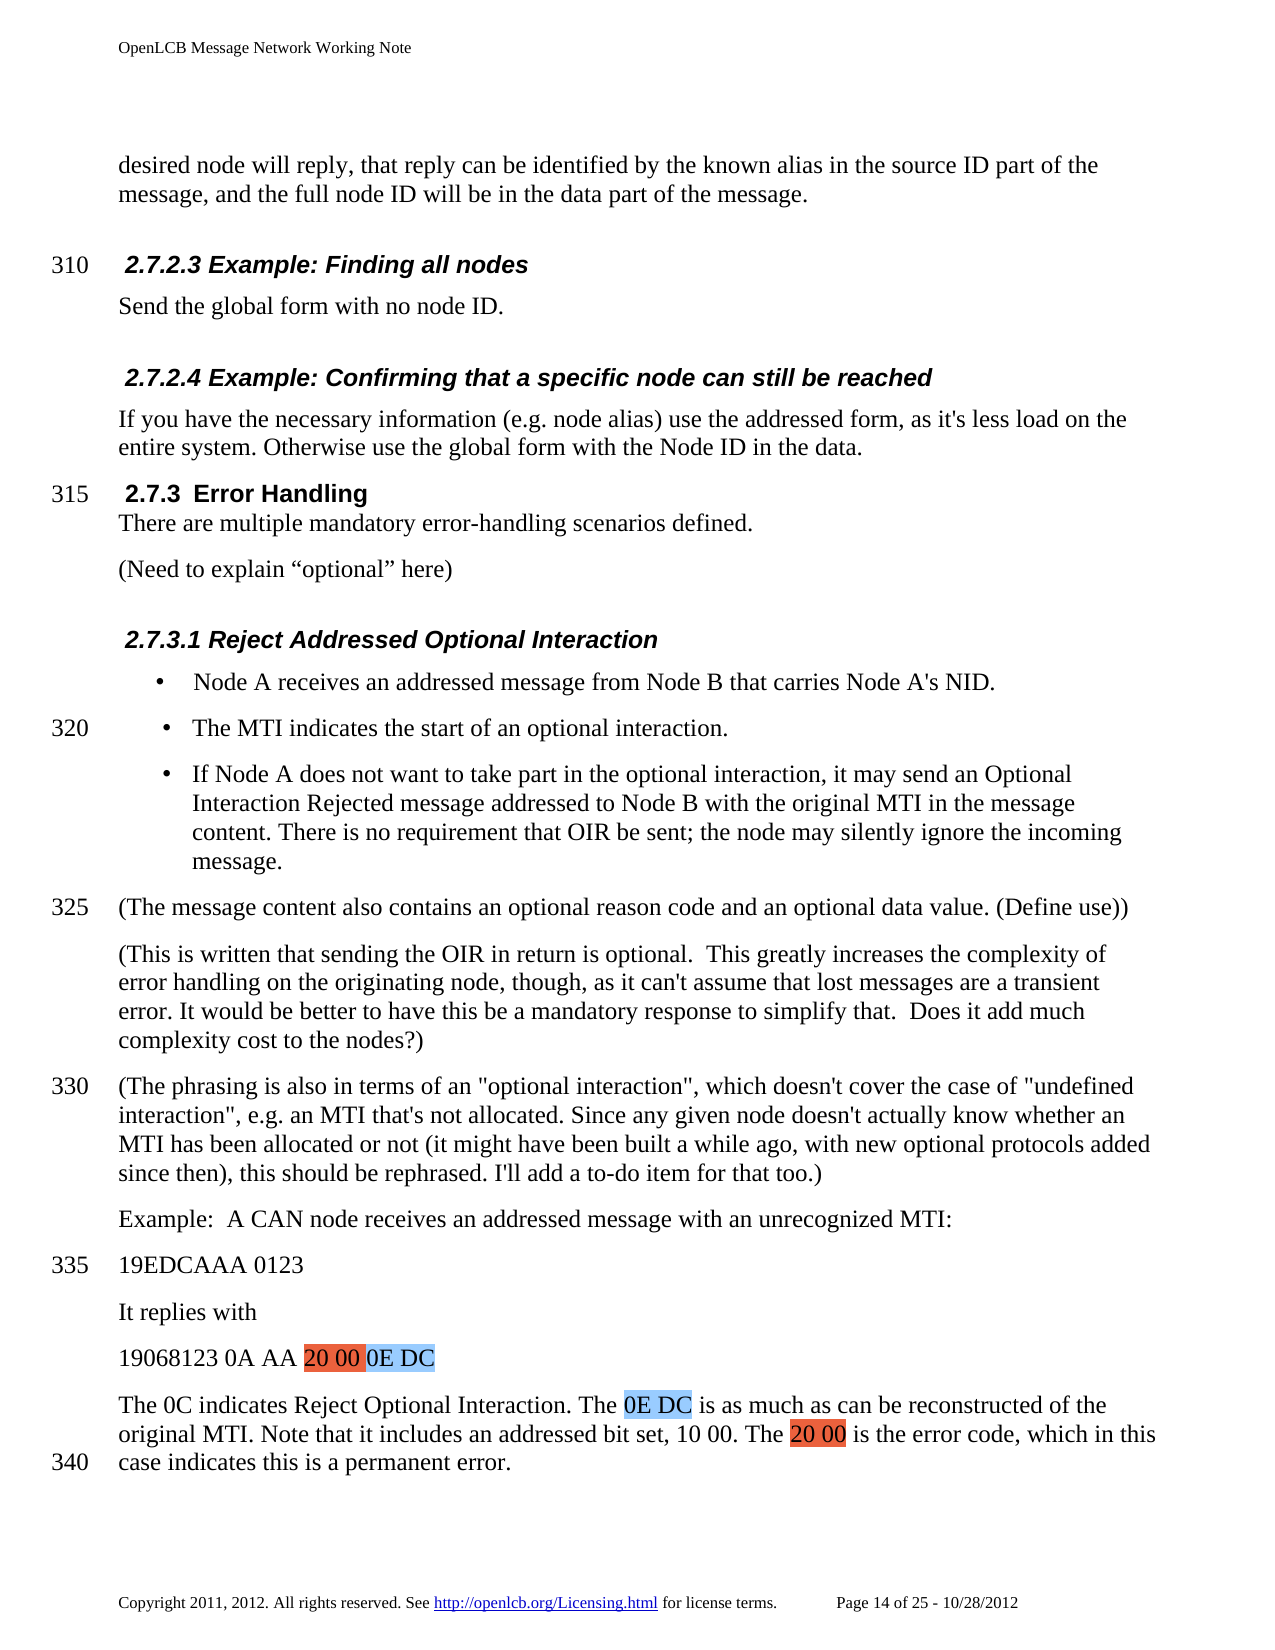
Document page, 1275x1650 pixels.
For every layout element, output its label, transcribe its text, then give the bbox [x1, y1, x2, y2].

text 19068123 0A AA 20 00 0E DC [118, 1343, 1157, 1372]
subtitle Reject Addressed Optional Interaction [118, 626, 1157, 654]
text (The phrasing is also in terms of an "optional interaction", which doesn't cover the case of "undefined interaction", e.g. an MTI that's not allocated. Since any given node doesn't actually know whether an MTI has been allocated or not (it might have been built a while ago, with new optional protocols added since then), this should be rephrased. I'll add a to-do item for that too.) [118, 1071, 1157, 1186]
text (Need to explain “optional” here) [118, 554, 1157, 583]
subtitle Example: Confirming that a specific node can still be reached [118, 363, 1157, 391]
text There are multiple mandatory error-handling scenarios defined. [118, 508, 1157, 536]
list Node A receives an addressed message from Node B that carries Node A's NID. [156, 667, 1157, 695]
text If you have the necessary information (e.g. node alias) use the addressed form, as it's less load on the entire system. Otherwise use the global form with the Node ID in the data. [118, 404, 1157, 461]
list The MTI indicates the start of an optional interaction. [162, 713, 1157, 742]
text Example: A CAN node receives an addressed message with an unrecognized MTI: [118, 1204, 1157, 1233]
subtitle Example: Finding all nodes [118, 250, 1157, 279]
list If Node A does not want to take part in the optional interaction, it may send an Optional Interaction Rejected message addressed to Node B with the original MTI in the message content. There is no requirement that OIR be sent; the node may silently ignore the incoming message. [162, 759, 1157, 874]
subtitle Error Handling [118, 479, 1157, 508]
text (This is written that sending the OIR in return is optional. This greatly increases the complexity of error handling on the originating node, though, as it can't assume that lost messages are a transient error. It would be better to have this be a mandatory response to simplify that. Does it add much complexity cost to the nodes?) [118, 939, 1157, 1054]
text It replies with [118, 1297, 1157, 1326]
text desired node will reply, that reply can be identified by the known alias in the source ID part of the message, and the full node ID will be in the data part of the message. [118, 150, 1157, 207]
text The 0C indicates Reject Optional Interaction. The 0E DC is as much as can be reconstructed of the original MTI. Note that it includes an addressed bit set, 10 00. The 20 00 is the error code, which in this case indicates this is a permanent error. [118, 1390, 1157, 1476]
text (The message content also contains an optional reason code and an optional data value. (Define use)) [118, 892, 1157, 921]
text 19EDCAAA 0123 [118, 1251, 1157, 1279]
text Send the global form with no node ID. [118, 291, 1157, 320]
